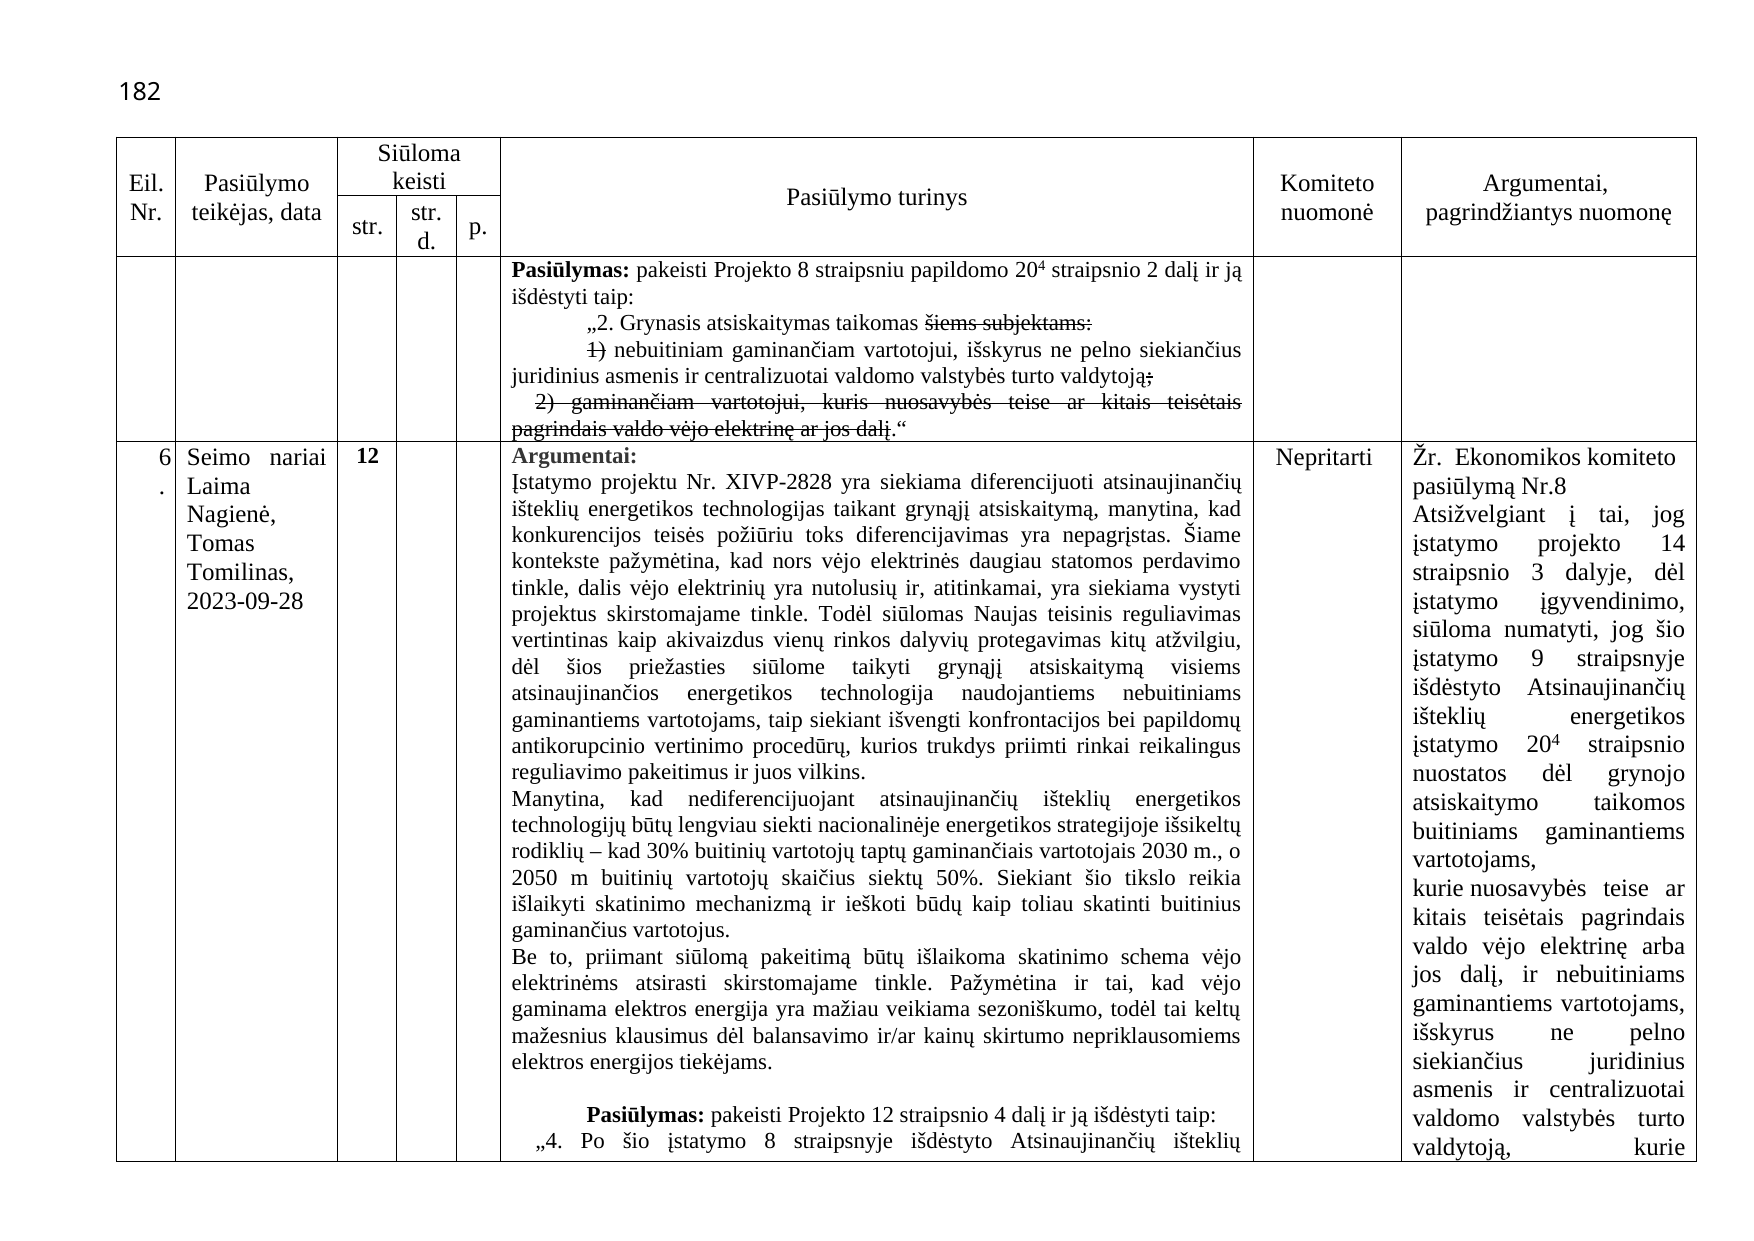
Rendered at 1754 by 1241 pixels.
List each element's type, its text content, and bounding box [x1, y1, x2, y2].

table_cell Seimo nariai Laima Nagienė, Tomas Tomilinas, 2023-09-28 [176, 442, 337, 1161]
table_cell [397, 257, 456, 441]
table_header Argumentai, pagrindžiantys nuomonę [1402, 138, 1696, 256]
table_cell str. d. [397, 196, 456, 256]
table_header Pasiūlymo turinys [501, 138, 1253, 256]
table_cell [176, 257, 337, 441]
table_header Siūloma keisti [338, 138, 500, 195]
table_cell [338, 257, 396, 441]
table_header Eil. Nr. [117, 138, 175, 256]
table_cell Pasiūlymas: pakeisti Projekto 8 straipsniu papildomo 204 straipsnio 2 dalį ir ją išdėstyti taip: „2. Grynasis atsiskaitymas taikomas šiems subjektams: 1) nebuitiniam gaminančiam vartotojui, išskyrus ne pelno siekiančius juridinius asmenis ir centralizuotai valdomo valstybės turto valdytoją; 2) gaminančiam vartotojui, kuris nuosavybės teise ar kitais teisėtais pagrindais valdo vėjo elektrinę ar jos dalį.“ [501, 257, 1253, 441]
table_cell str. [338, 196, 396, 256]
table_cell [117, 442, 175, 1161]
table_cell [117, 257, 175, 441]
table_cell [457, 442, 500, 1161]
table_header Komiteto nuomonė [1254, 138, 1401, 256]
table_header Pasiūlymo teikėjas, data [176, 138, 337, 256]
table_cell [397, 442, 456, 1161]
table_cell Nepritarti [1254, 442, 1401, 1161]
table_cell [457, 257, 500, 441]
table_cell Žr. Ekonomikos komiteto pasiūlymą Nr.8 Atsižvelgiant į tai, jog įstatymo projekto 14 straipsnio 3 dalyje, dėl įstatymo įgyvendinimo, siūloma numatyti, jog šio įstatymo 9 straipsnyje išdėstyto Atsinaujinančių išteklių energetikos įstatymo 204 straipsnio nuostatos dėl grynojo atsiskaitymo taikomos buitiniams gaminantiems vartotojams, kurie nuosavybės teise ar kitais teisėtais pagrindais valdo vėjo elektrinę arba jos dalį, ir nebuitiniams gaminantiems vartotojams, išskyrus ne pelno siekiančius juridinius asmenis ir centralizuotai valdomo valstybės turto valdytoją, kurie [1402, 442, 1696, 1161]
table_cell Argumentai: Įstatymo projektu Nr. XIVP-2828 yra siekiama diferencijuoti atsinaujinančių išteklių energetikos technologijas taikant grynąjį atsiskaitymą, manytina, kad konkurencijos teisės požiūriu toks diferencijavimas yra nepagrįstas. Šiame kontekste pažymėtina, kad nors vėjo elektrinės daugiau statomos perdavimo tinkle, dalis vėjo elektrinių yra nutolusių ir, atitinkamai, yra siekiama vystyti projektus skirstomajame tinkle. Todėl siūlomas Naujas teisinis reguliavimas vertintinas kaip akivaizdus vienų rinkos dalyvių protegavimas kitų atžvilgiu, dėl šios priežasties siūlome taikyti grynąjį atsiskaitymą visiems atsinaujinančios energetikos technologija naudojantiems nebuitiniams gaminantiems vartotojams, taip siekiant išvengti konfrontacijos bei papildomų antikorupcinio vertinimo procedūrų, kurios trukdys priimti rinkai reikalingus reguliavimo pakeitimus ir juos vilkins. Manytina, kad nediferencijuojant atsinaujinančių išteklių energetikos technologijų būtų lengviau siekti nacionalinėje energetikos strategijoje išsikeltų rodiklių – kad 30% buitinių vartotojų taptų gaminančiais vartotojais 2030 m., o 2050 m buitinių vartotojų skaičius siektų 50%. Siekiant šio tikslo reikia išlaikyti skatinimo mechanizmą ir ieškoti būdų kaip toliau skatinti buitinius gaminančius vartotojus. Be to, priimant siūlomą pakeitimą būtų išlaikoma skatinimo schema vėjo elektrinėms atsirasti skirstomajame tinkle. Pažymėtina ir tai, kad vėjo gaminama elektros energija yra mažiau veikiama sezoniškumo, todėl tai keltų mažesnius klausimus dėl balansavimo ir/ar kainų skirtumo nepriklausomiems elektros energijos tiekėjams. Pasiūlymas: pakeisti Projekto 12 straipsnio 4 dalį ir ją išdėstyti taip: „4. Po šio įstatymo 8 straipsnyje išdėstyto Atsinaujinančių išteklių [501, 442, 1253, 1161]
table_cell p. [457, 196, 500, 256]
table_cell [1402, 257, 1696, 441]
table_cell [1254, 257, 1401, 441]
table_cell 12 [338, 442, 396, 1161]
